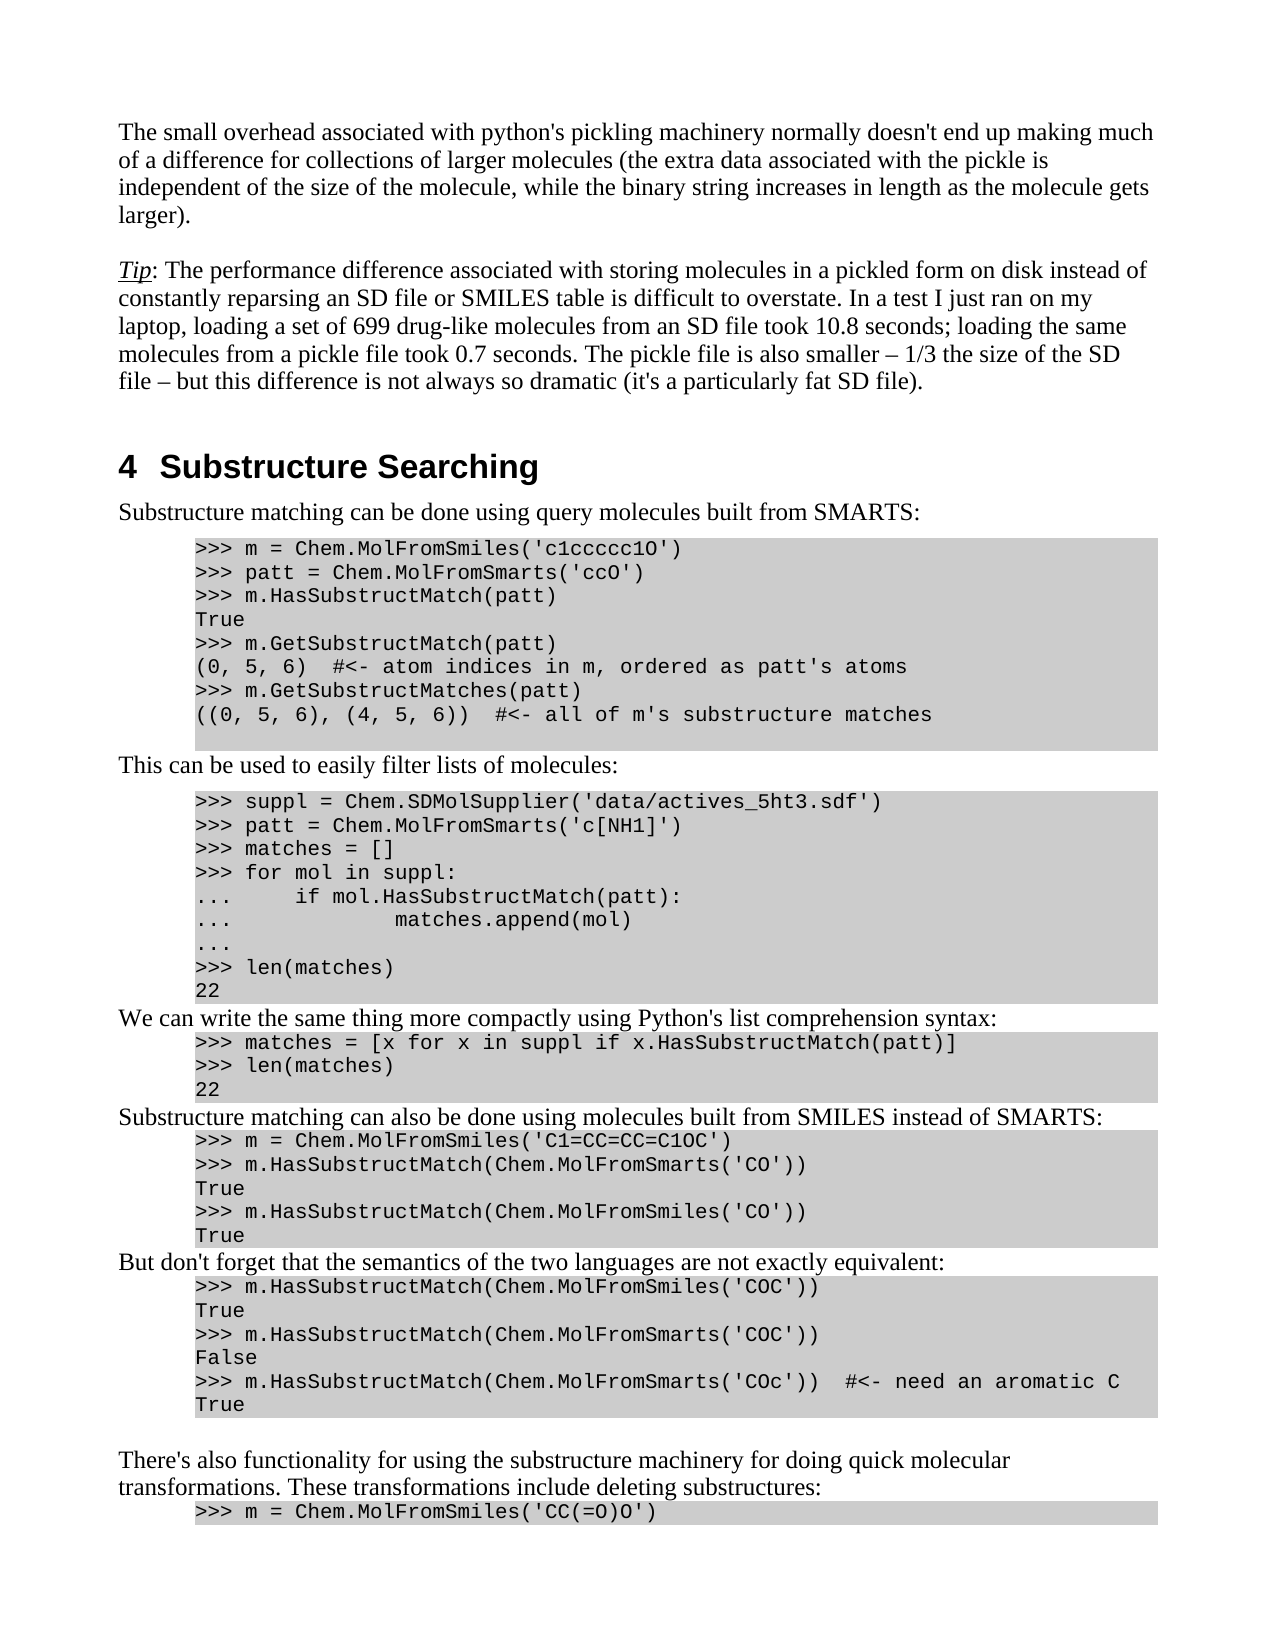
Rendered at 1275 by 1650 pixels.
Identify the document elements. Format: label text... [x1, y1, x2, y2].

text >>> m = Chem.MolFromSmiles('c1ccccc1O') [195, 538, 1158, 562]
text >>> m.HasSubstructMatch(Chem.MolFromSmarts('COc')) #<- need an aromatic C [195, 1371, 1158, 1394]
text Substructure matching can be done using query molecules built from SMARTS: [118, 498, 1157, 526]
text >>> suppl = Chem.SDMolSupplier('data/actives_5ht3.sdf') [195, 791, 1158, 815]
text ((0, 5, 6), (4, 5, 6)) #<- all of m's substructure matches [195, 704, 1158, 727]
text ... matches.append(mol) [195, 909, 1158, 933]
text Tip: The performance difference associated with storing molecules in a pickled form on disk instead of constantly reparsing an SD file or SMILES table is difficult to overstate. In a test I just ran on my laptop, loading a set of 699 drug-like molecules from an SD file took 10.8 seconds; loading the same molecules from a pickle file took 0.7 seconds. The pickle file is also smaller – 1/3 the size of the SD file – but this difference is not always so dramatic (it's a particularly fat SD file). [118, 257, 1157, 395]
text The small overhead associated with python's pickling machinery normally doesn't end up making much of a difference for collections of larger molecules (the extra data associated with the pickle is independent of the size of the molecule, while the binary string increases in length as the molecule gets larger). [118, 118, 1157, 229]
text >>> m.GetSubstructMatches(patt) [195, 680, 1158, 704]
text >>> for mol in suppl: [195, 862, 1158, 886]
text >>> patt = Chem.MolFromSmarts('ccO') [195, 562, 1158, 585]
text ... if mol.HasSubstructMatch(patt): [195, 886, 1158, 909]
text >>> len(matches) [195, 957, 1158, 980]
text True [195, 1300, 1158, 1323]
text >>> m.HasSubstructMatch(Chem.MolFromSmarts('CO')) [195, 1154, 1158, 1178]
text >>> m = Chem.MolFromSmiles('CC(=O)O') [195, 1501, 1158, 1525]
text >>> m.HasSubstructMatch(Chem.MolFromSmiles('COC')) [195, 1276, 1158, 1300]
text True [195, 609, 1158, 633]
text >>> m.HasSubstructMatch(Chem.MolFromSmarts('COC')) [195, 1323, 1158, 1347]
text 22 [195, 1079, 1158, 1103]
text This can be used to easily filter lists of molecules: [118, 751, 1157, 779]
text True [195, 1394, 1158, 1418]
text >>> patt = Chem.MolFromSmarts('c[NH1]') [195, 815, 1158, 838]
text False [195, 1347, 1158, 1371]
text But don't forget that the semantics of the two languages are not exactly equivalent: [118, 1248, 1157, 1276]
text >>> m.GetSubstructMatch(patt) [195, 633, 1158, 656]
text Substructure matching can also be done using molecules built from SMILES instead of SMARTS: [118, 1103, 1157, 1130]
text We can write the same thing more compactly using Python's list comprehension syntax: [118, 1004, 1157, 1032]
subtitle Substructure Searching [118, 448, 1157, 485]
text (0, 5, 6) #<- atom indices in m, ordered as patt's atoms [195, 656, 1158, 680]
text There's also functionality for using the substructure machinery for doing quick molecular transformations. These transformations include deleting substructures: [118, 1446, 1157, 1501]
text ... [195, 933, 1158, 957]
text 22 [195, 980, 1158, 1004]
text True [195, 1225, 1158, 1248]
text >>> m = Chem.MolFromSmiles('C1=CC=CC=C1OC') [195, 1130, 1158, 1154]
text >>> matches = [] [195, 838, 1158, 862]
text >>> len(matches) [195, 1055, 1158, 1079]
text >>> matches = [x for x in suppl if x.HasSubstructMatch(patt)] [195, 1032, 1158, 1055]
text >>> m.HasSubstructMatch(Chem.MolFromSmiles('CO')) [195, 1201, 1158, 1225]
text True [195, 1178, 1158, 1201]
text >>> m.HasSubstructMatch(patt) [195, 585, 1158, 609]
